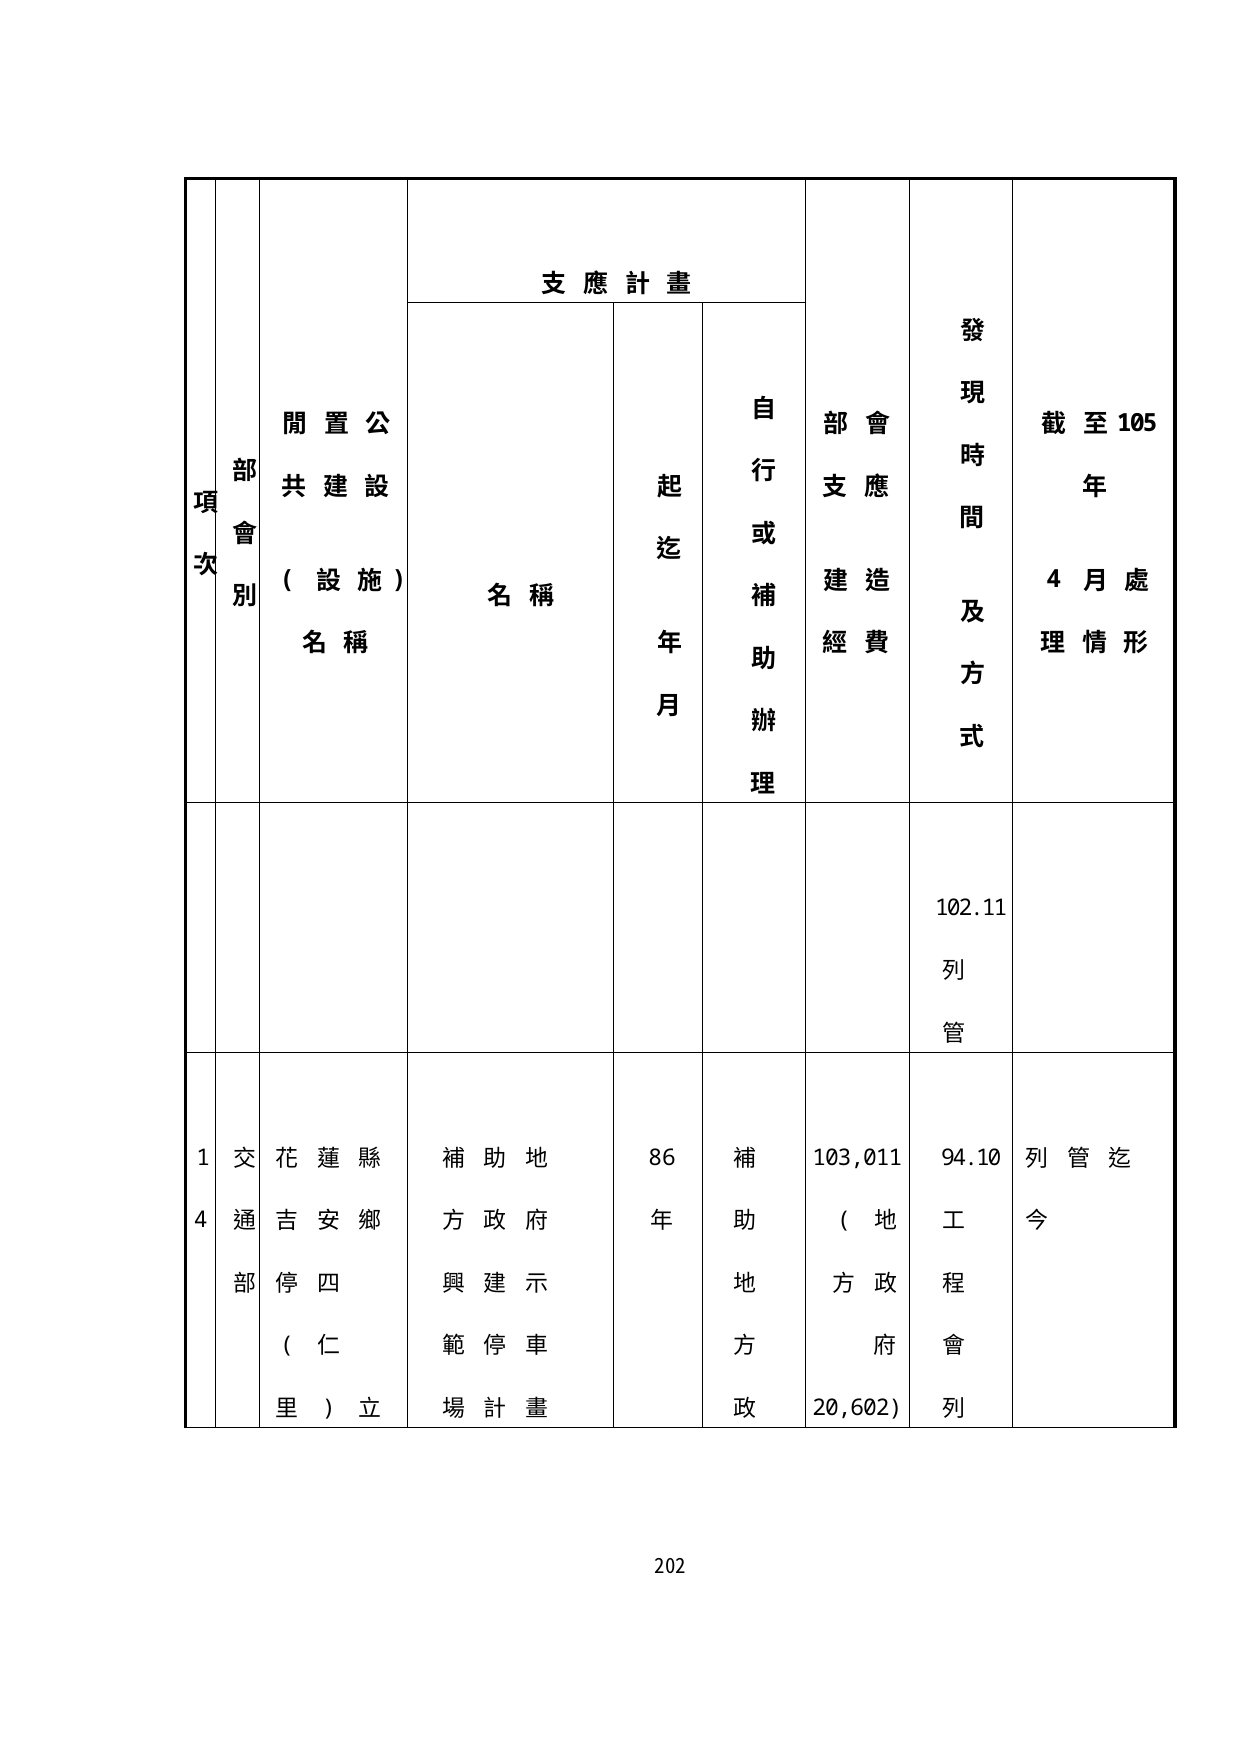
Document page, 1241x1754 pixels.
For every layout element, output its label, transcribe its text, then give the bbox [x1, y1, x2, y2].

table_cell [408, 803, 613, 1052]
table_cell [187, 803, 215, 1052]
table_cell 自行或補助辦理 [703, 303, 805, 802]
table_header 閒置公共建設 (設施)名稱 [260, 180, 407, 802]
table_header 項次 [187, 180, 215, 802]
table_header 支應計畫 [408, 180, 805, 302]
table_header 發現時間 及方式 [910, 180, 1012, 802]
table_cell [806, 803, 909, 1052]
table_cell 86年 [614, 1053, 702, 1427]
table_header 部會支應 建造經費 [806, 180, 909, 802]
table_cell 交通部 [216, 1053, 259, 1427]
table_cell 名稱 [408, 303, 613, 802]
table_cell 補助地方政 [703, 1053, 805, 1427]
table_cell 94.10工程會列 [910, 1053, 1012, 1427]
table_cell 102.11列管 [910, 803, 1012, 1052]
table_cell 14 [187, 1053, 215, 1427]
table_cell 103,011 (地方政府 20,602) [806, 1053, 909, 1427]
table_cell [216, 803, 259, 1052]
table_cell [703, 803, 805, 1052]
table_cell [614, 803, 702, 1052]
table_header 截至105年 4月處理情形 [1013, 180, 1173, 802]
table_cell 起迄 年月 [614, 303, 702, 802]
table_cell [1013, 803, 1173, 1052]
table_cell 列管迄今 [1013, 1053, 1173, 1427]
table_cell 花蓮縣吉安鄉停四(仁里)立 [260, 1053, 407, 1427]
table_header 部會別 [216, 180, 259, 802]
table_cell [260, 803, 407, 1052]
table_cell 補助地方政府興建示範停車場計畫 [408, 1053, 613, 1427]
